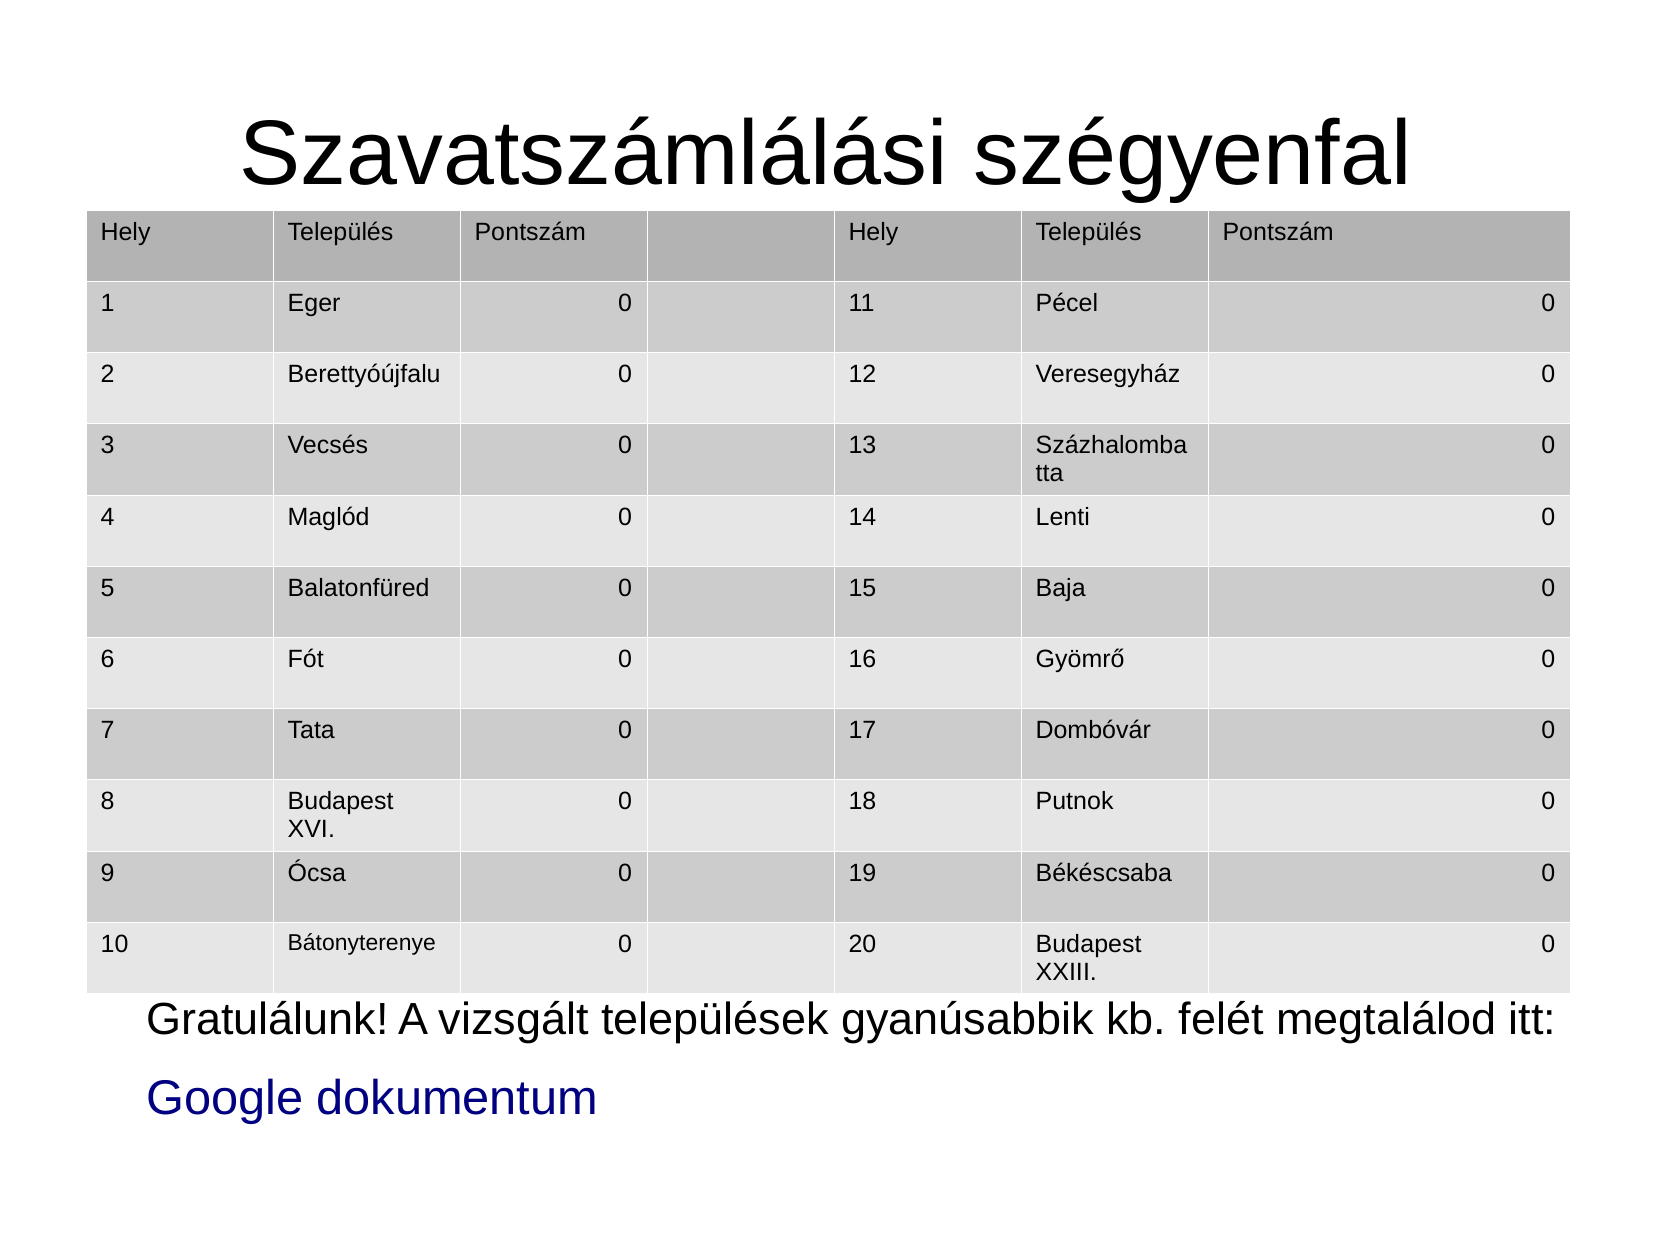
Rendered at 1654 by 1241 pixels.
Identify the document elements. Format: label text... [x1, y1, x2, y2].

table_cell 0 [1209, 852, 1570, 922]
table_cell 0 [1209, 496, 1570, 566]
table_cell 0 [1209, 353, 1570, 423]
table_cell Gyömrő [1022, 638, 1208, 708]
table_cell [648, 923, 834, 993]
table_header Hely [87, 211, 273, 281]
table_cell [648, 852, 834, 922]
table_cell 1 [87, 282, 273, 352]
table_cell 0 [461, 496, 647, 566]
table_cell Százhalombatta [1022, 424, 1208, 495]
table_cell Tata [274, 709, 460, 779]
table_cell 0 [461, 282, 647, 352]
table_cell 0 [461, 923, 647, 993]
table_cell Eger [274, 282, 460, 352]
table_cell 10 [87, 923, 273, 993]
table_cell 0 [461, 638, 647, 708]
table_cell [648, 638, 834, 708]
table_cell 0 [1209, 709, 1570, 779]
table_cell 12 [835, 353, 1021, 423]
table_cell 0 [1209, 567, 1570, 637]
table_cell 5 [87, 567, 273, 637]
table_cell Budapest XXIII. [1022, 923, 1208, 993]
table_cell 11 [835, 282, 1021, 352]
table_cell 6 [87, 638, 273, 708]
table_cell 0 [1209, 780, 1570, 851]
table_cell [648, 424, 834, 495]
table_header [648, 211, 834, 281]
table_header Pontszám [1209, 211, 1570, 281]
table_cell Baja [1022, 567, 1208, 637]
list Gratulálunk! A vizsgált települések gyanúsabbik kb. felét megtalálod itt: Google dokumentum [82, 290, 1571, 1158]
table_cell Dombóvár [1022, 709, 1208, 779]
table_cell Békéscsaba [1022, 852, 1208, 922]
table_cell 8 [87, 780, 273, 851]
table_cell [648, 282, 834, 352]
table_header Település [274, 211, 460, 281]
table_cell 3 [87, 424, 273, 495]
table_cell 13 [835, 424, 1021, 495]
table_cell Berettyóújfalu [274, 353, 460, 423]
table_cell 0 [461, 567, 647, 637]
table_cell 17 [835, 709, 1021, 779]
table_cell [648, 780, 834, 851]
table_cell Pécel [1022, 282, 1208, 352]
table_cell 20 [835, 923, 1021, 993]
table_cell 4 [87, 496, 273, 566]
table_header Hely [835, 211, 1021, 281]
table_cell 16 [835, 638, 1021, 708]
table_cell 0 [461, 709, 647, 779]
table_cell 0 [461, 424, 647, 495]
table_header Pontszám [461, 211, 647, 281]
table_cell 9 [87, 852, 273, 922]
table_cell 0 [1209, 424, 1570, 495]
table_cell 19 [835, 852, 1021, 922]
table_cell 0 [1209, 923, 1570, 993]
table_header Település [1022, 211, 1208, 281]
table_cell [648, 709, 834, 779]
table_cell 0 [1209, 638, 1570, 708]
table_cell 2 [87, 353, 273, 423]
table_cell Budapest XVI. [274, 780, 460, 851]
table_cell 0 [1209, 282, 1570, 352]
table_cell Ócsa [274, 852, 460, 922]
table_cell Fót [274, 638, 460, 708]
table_cell Lenti [1022, 496, 1208, 566]
table_cell 0 [461, 852, 647, 922]
table_cell 7 [87, 709, 273, 779]
table_cell Maglód [274, 496, 460, 566]
table_cell Balatonfüred [274, 567, 460, 637]
table_cell 0 [461, 353, 647, 423]
table_cell Veresegyház [1022, 353, 1208, 423]
table_cell 0 [461, 780, 647, 851]
table_cell Bátonyterenye [274, 923, 460, 993]
table_cell 18 [835, 780, 1021, 851]
table_cell [648, 496, 834, 566]
table_cell [648, 567, 834, 637]
table_cell 15 [835, 567, 1021, 637]
table_cell Putnok [1022, 780, 1208, 851]
table_cell [648, 353, 834, 423]
table_cell Vecsés [274, 424, 460, 495]
title Szavatszámlálási szégyenfal [82, 49, 1571, 257]
table_cell 14 [835, 496, 1021, 566]
